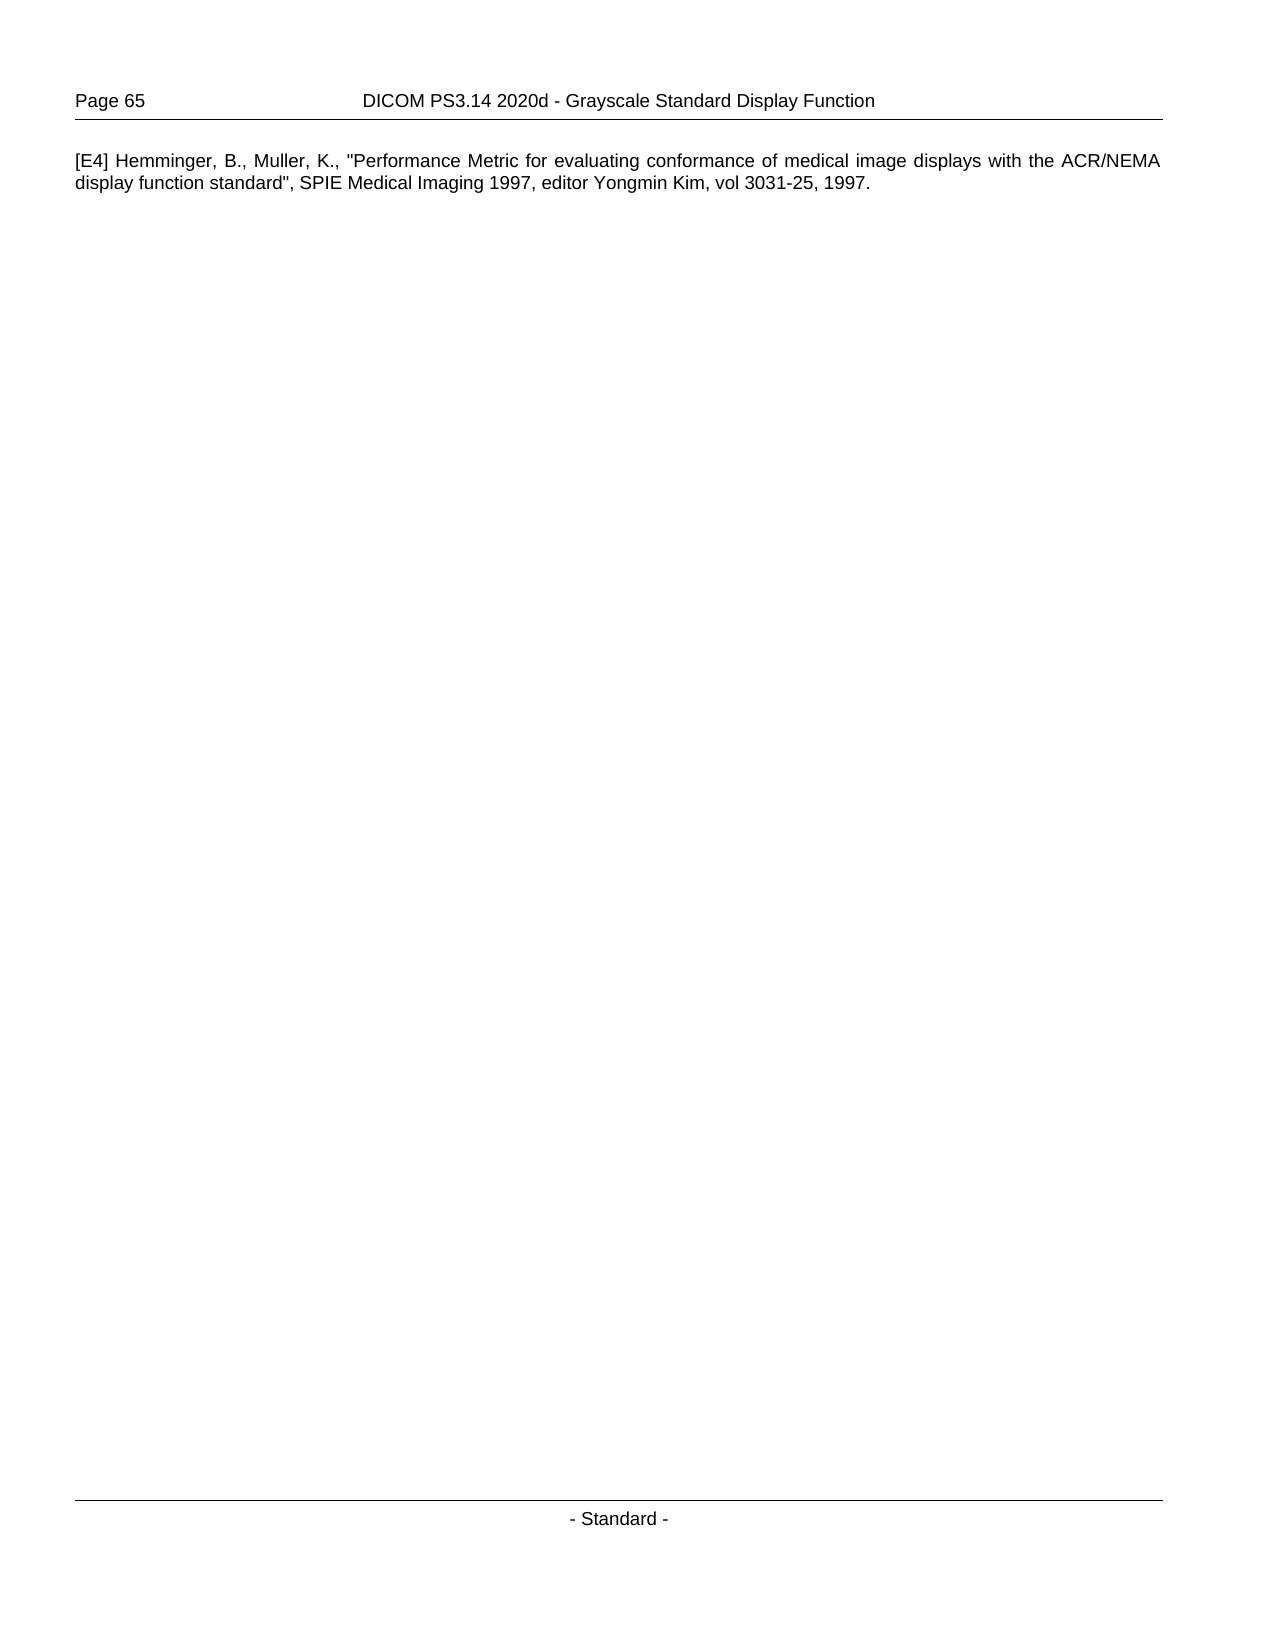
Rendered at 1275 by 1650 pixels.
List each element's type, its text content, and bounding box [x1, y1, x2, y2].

text [E4] Hemminger, B., Muller, K., "Performance Metric for evaluating conformance of medical image displays with the ACR/NEMA display function standard", SPIE Medical Imaging 1997, editor Yongmin Kim, vol 3031-25, 1997. [75, 150, 1162, 193]
